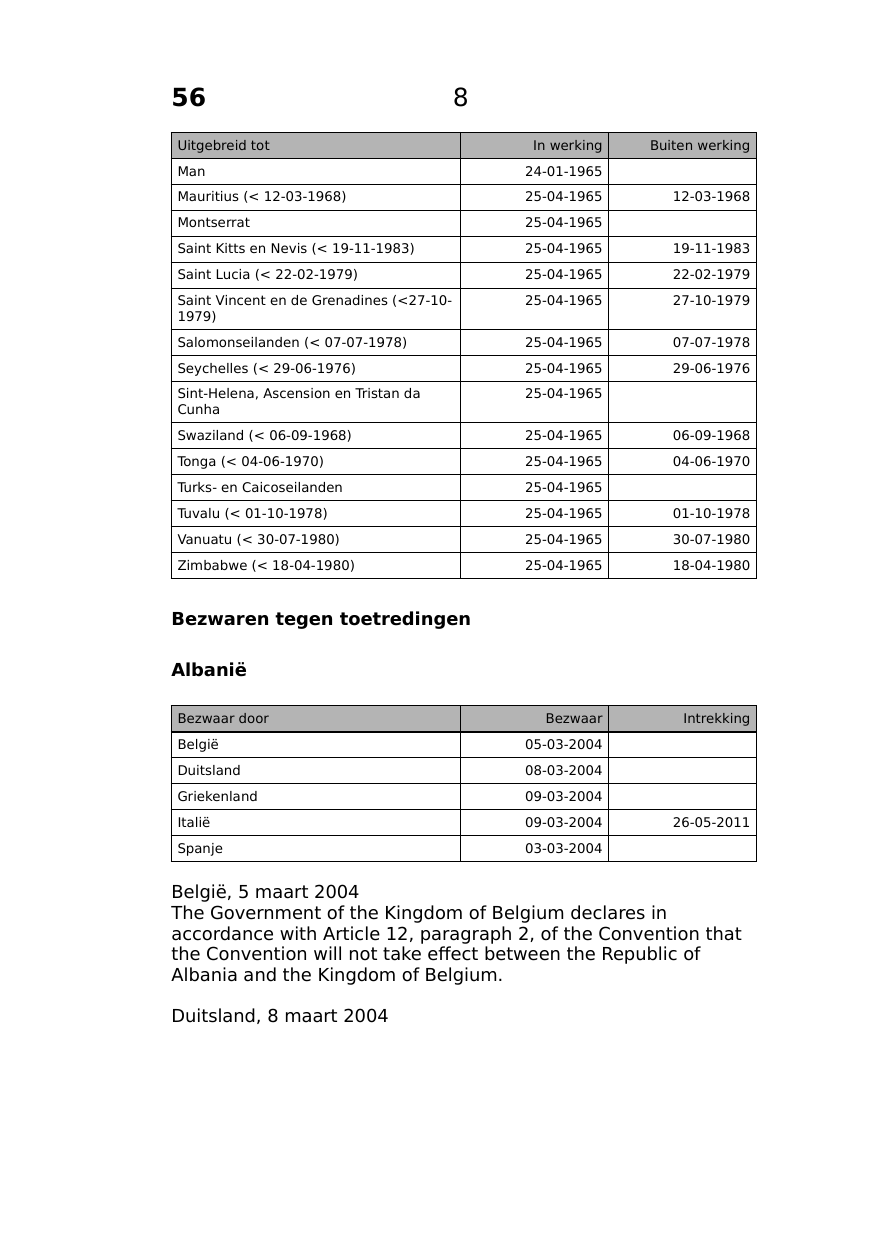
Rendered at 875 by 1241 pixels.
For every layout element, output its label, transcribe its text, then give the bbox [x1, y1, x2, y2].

table_cell Montserrat [172, 211, 460, 236]
table_cell 18-04-1980 [609, 553, 756, 578]
text The Government of the Kingdom of Belgium declares in accordance with Article 12, paragraph 2, of the Convention that the Convention will not take effect between the Republic of Albania and the Kingdom of Belgium. [171, 903, 756, 986]
table_header In werking [461, 133, 608, 158]
table_cell 25-04-1965 [461, 211, 608, 236]
table_cell 25-04-1965 [461, 527, 608, 552]
table_cell 24-01-1965 [461, 159, 608, 184]
text Duitsland, 8 maart 2004 [171, 1006, 756, 1026]
table_cell [609, 836, 756, 861]
table_cell 05-03-2004 [461, 733, 608, 757]
table_cell Sint-Helena, Ascension en Tristan da Cunha [172, 382, 460, 422]
table_cell Salomonseilanden (< 07-07-1978) [172, 330, 460, 355]
table_cell 25-04-1965 [461, 356, 608, 381]
table_cell 27-10-1979 [609, 289, 756, 329]
table_cell [609, 733, 756, 757]
subtitle Bezwaren tegen toetredingen [171, 609, 756, 630]
table_cell Italië [172, 810, 460, 835]
table_cell [609, 382, 756, 422]
table_cell Seychelles (< 29-06-1976) [172, 356, 460, 381]
table_cell 26-05-2011 [609, 810, 756, 835]
table_cell 25-04-1965 [461, 185, 608, 210]
table_cell Tuvalu (< 01-10-1978) [172, 501, 460, 526]
table_cell België [172, 733, 460, 757]
table_cell Saint Vincent en de Grenadines (<27-10-1979) [172, 289, 460, 329]
table_cell 25-04-1965 [461, 501, 608, 526]
table_cell 25-04-1965 [461, 330, 608, 355]
table_cell Saint Kitts en Nevis (< 19-11-1983) [172, 237, 460, 262]
text België, 5 maart 2004 [171, 882, 756, 903]
table_cell 03-03-2004 [461, 836, 608, 861]
table_cell Tonga (< 04-06-1970) [172, 449, 460, 474]
table_cell Saint Lucia (< 22-02-1979) [172, 263, 460, 287]
table_cell 09-03-2004 [461, 784, 608, 809]
table_cell Swaziland (< 06-09-1968) [172, 423, 460, 448]
table_cell [609, 159, 756, 184]
table_cell Man [172, 159, 460, 184]
table_cell Turks- en Caicoseilanden [172, 475, 460, 500]
table_cell Spanje [172, 836, 460, 861]
table_cell Vanuatu (< 30-07-1980) [172, 527, 460, 552]
table_cell 25-04-1965 [461, 449, 608, 474]
table_header Bezwaar door [172, 706, 460, 731]
table_cell 06-09-1968 [609, 423, 756, 448]
table_header Bezwaar [461, 706, 608, 731]
table_cell 25-04-1965 [461, 382, 608, 422]
table_cell Duitsland [172, 758, 460, 783]
table_cell [609, 784, 756, 809]
table_cell 12-03-1968 [609, 185, 756, 210]
table_cell 19-11-1983 [609, 237, 756, 262]
table_cell [609, 475, 756, 500]
table_cell Mauritius (< 12-03-1968) [172, 185, 460, 210]
subtitle Albanië [171, 660, 756, 680]
table_cell 25-04-1965 [461, 289, 608, 329]
table_cell 25-04-1965 [461, 237, 608, 262]
table_cell 08-03-2004 [461, 758, 608, 783]
table_cell 29-06-1976 [609, 356, 756, 381]
table_cell [609, 758, 756, 783]
table_cell 07-07-1978 [609, 330, 756, 355]
table_cell 25-04-1965 [461, 423, 608, 448]
table_cell Zimbabwe (< 18-04-1980) [172, 553, 460, 578]
table_header Intrekking [609, 706, 756, 731]
table_cell 25-04-1965 [461, 475, 608, 500]
table_header Uitgebreid tot [172, 133, 460, 158]
table_cell 30-07-1980 [609, 527, 756, 552]
table_cell 25-04-1965 [461, 553, 608, 578]
table_cell 09-03-2004 [461, 810, 608, 835]
table_cell 22-02-1979 [609, 263, 756, 287]
table_cell [609, 211, 756, 236]
table_header Buiten werking [609, 133, 756, 158]
table_cell Griekenland [172, 784, 460, 809]
table_cell 04-06-1970 [609, 449, 756, 474]
table_cell 25-04-1965 [461, 263, 608, 287]
table_cell 01-10-1978 [609, 501, 756, 526]
